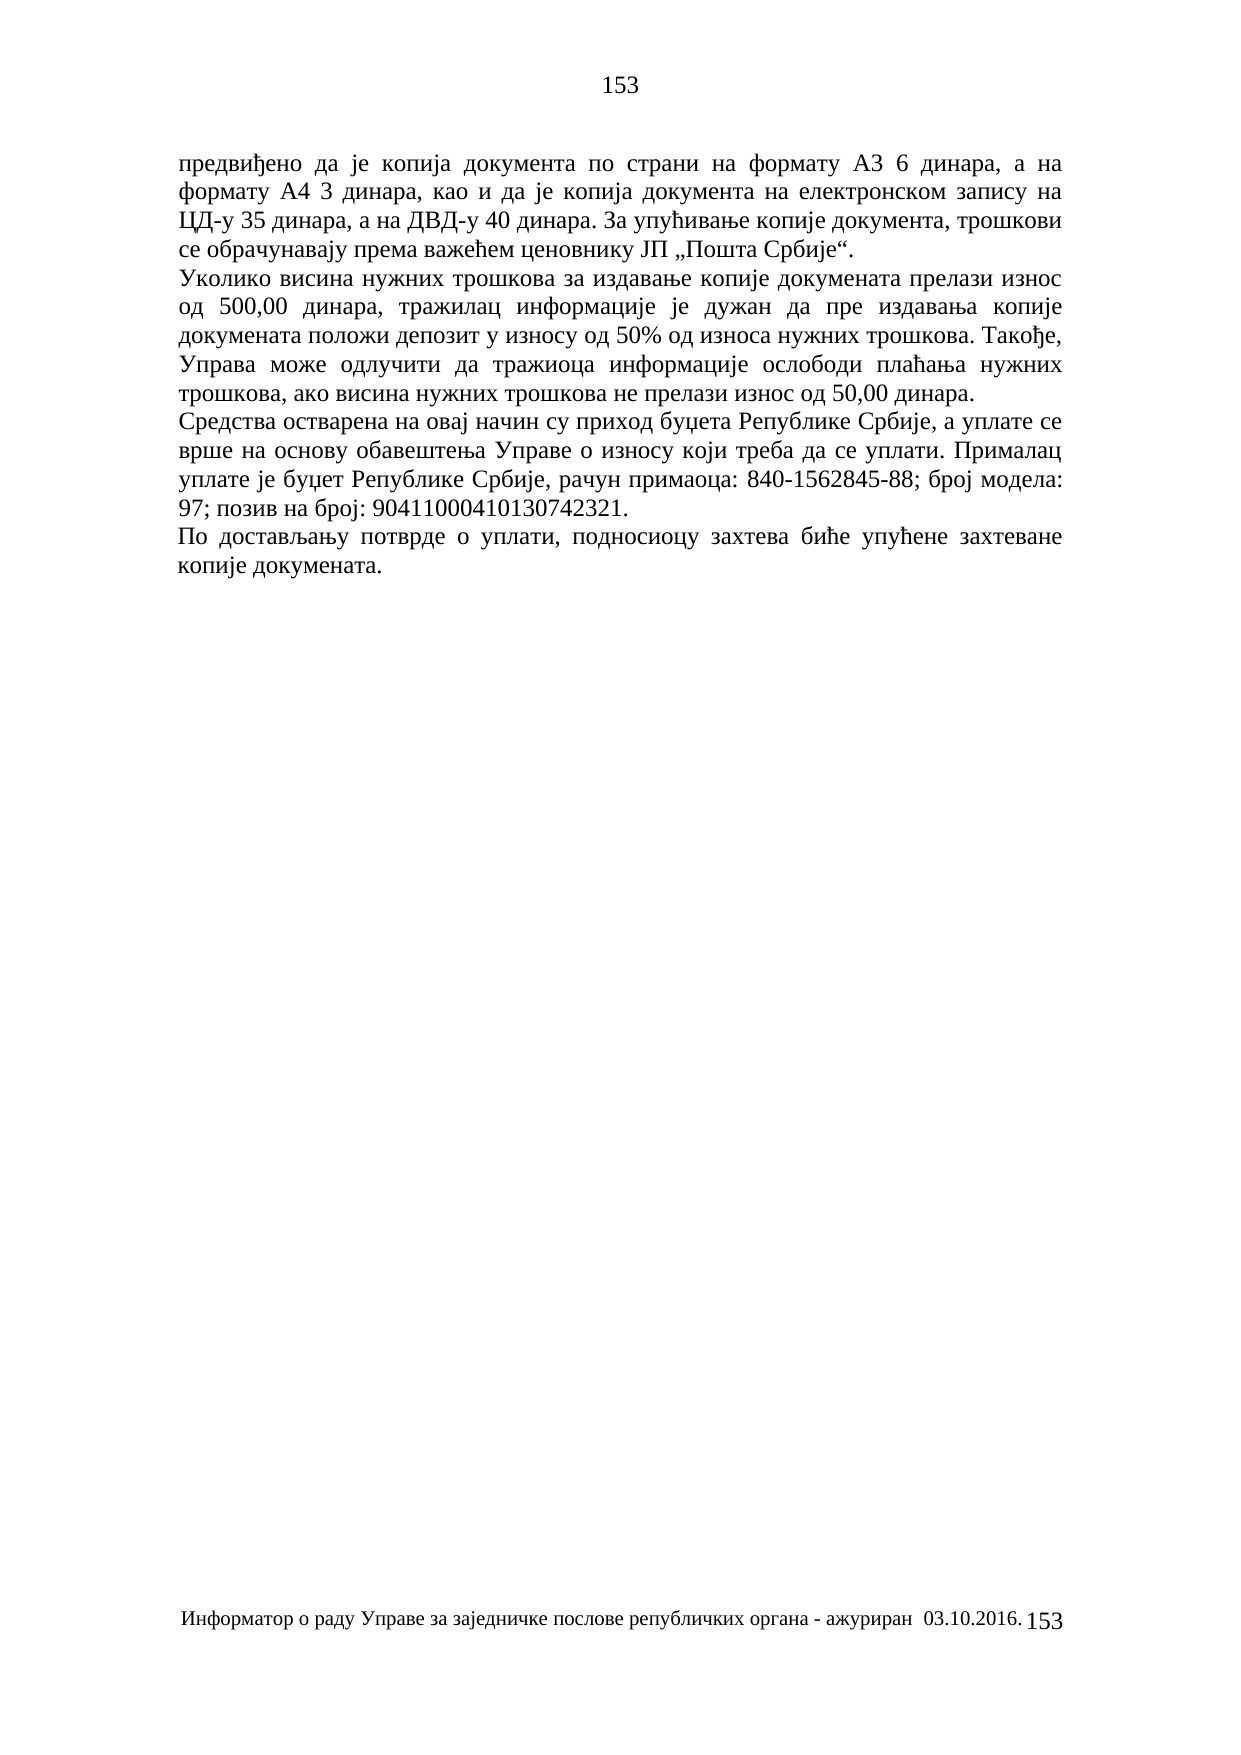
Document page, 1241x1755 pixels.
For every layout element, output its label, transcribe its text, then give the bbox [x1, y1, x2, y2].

text Средства остварена на овај начин су приход буџета Републике Србије, а уплате се врше на основу обавештења Управе о износу који треба да се уплати. Прималац уплате је буџет Републике Србије, рачун примаоца: 840-1562845-88; број модела: 97; позив на број: 90411000410130742321. [178, 406, 1063, 521]
text предвиђено да је копија документа по страни на формату А3 6 динара, а на формату А4 3 динара, као и да је копија документа на електронском запису на ЦД-у 35 динара, а на ДВД-у 40 динара. За упућивање копије документа, трошкови се обрачунавају према важећем ценовнику ЈП „Пошта Србије“. [178, 148, 1063, 263]
text По достављању потврде о уплати, подносиоцу захтева биће упућене захтеване копије докумената. [177, 521, 1063, 579]
text Уколико висина нужних трошкова за издавање копије докумената прелази износ од 500,00 динара, тражилац информације је дужан да пре издавања копије докумената положи депозит у износу од 50% од износа нужних трошкова. Такође, Управа може одлучити да тражиоца информације ослободи плаћања нужних трошкова, ако висина нужних трошкова не прелази износ од 50,00 динара. [178, 263, 1063, 406]
